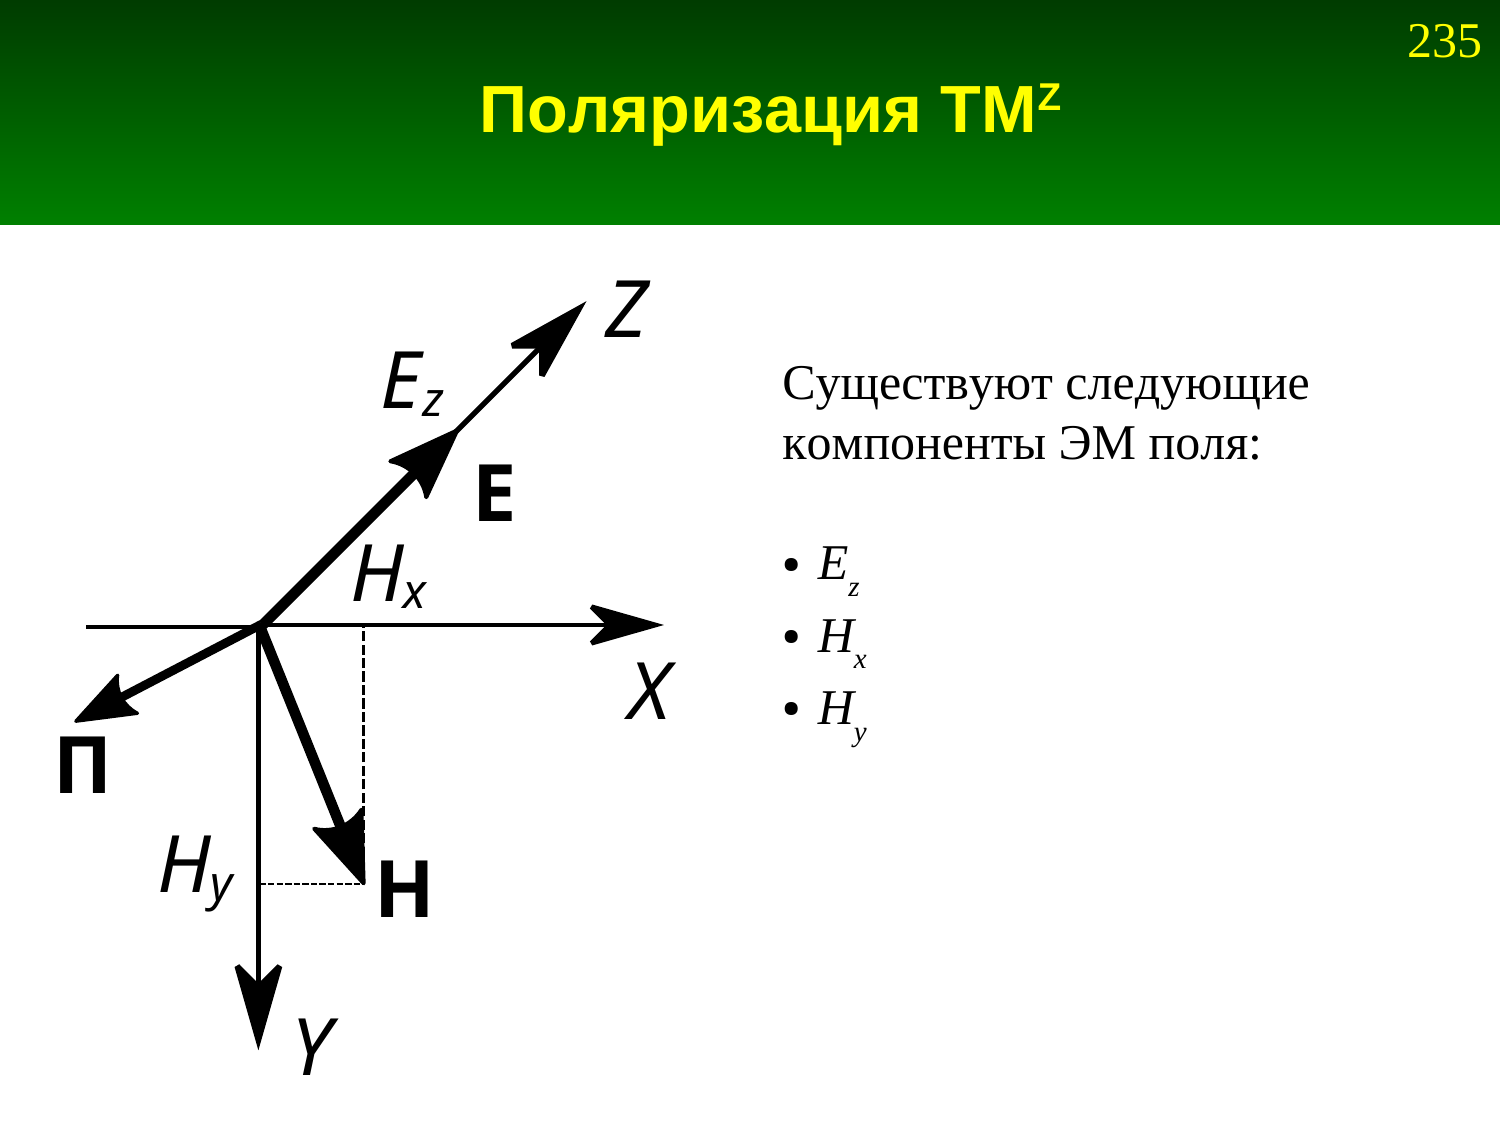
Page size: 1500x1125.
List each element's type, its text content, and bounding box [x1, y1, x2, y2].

picture [60, 279, 684, 1076]
title Поляризация TMZ [100, 7, 1441, 204]
text_box Существуют следующие компоненты ЭМ поля: Ez Hx Hy [767, 342, 1326, 755]
